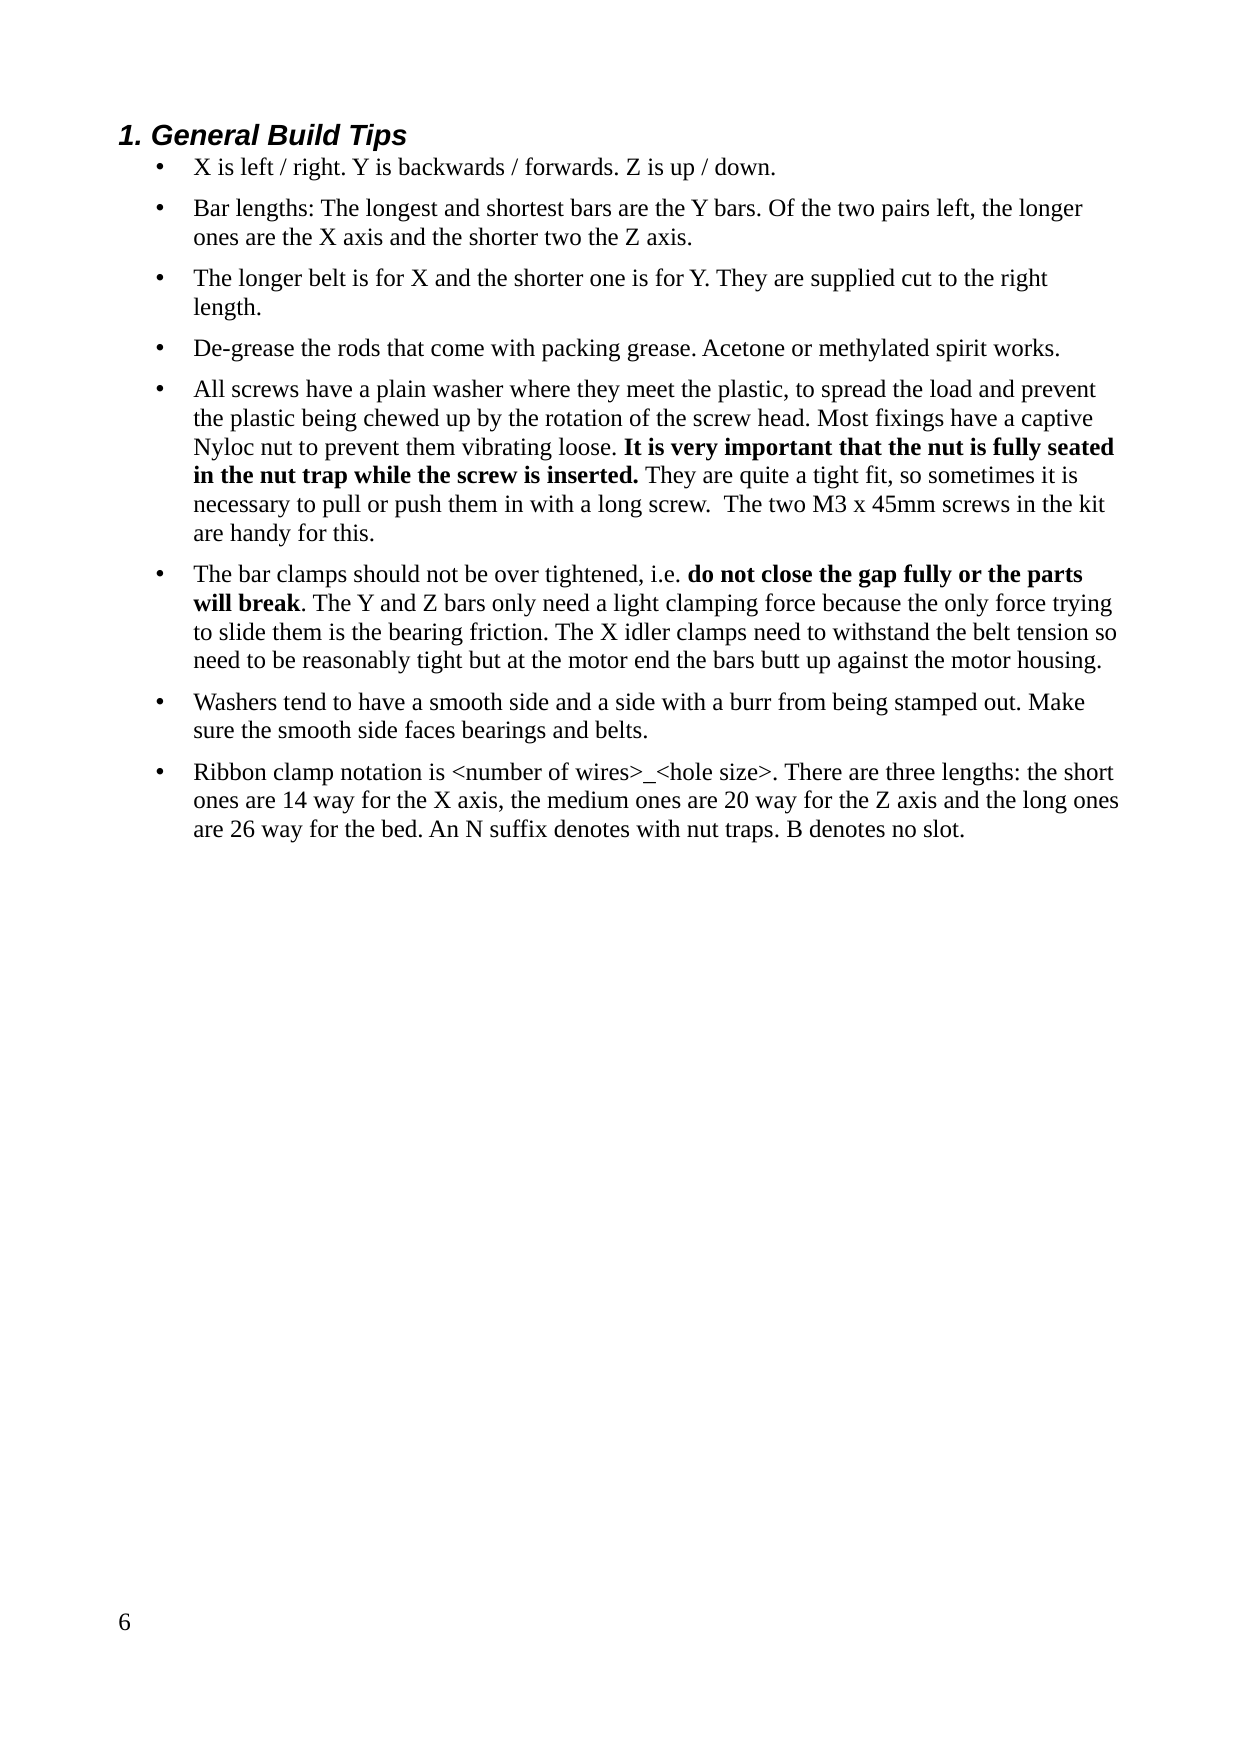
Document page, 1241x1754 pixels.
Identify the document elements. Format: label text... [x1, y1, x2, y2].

list Ribbon clamp notation is <number of wires>_<hole size>. There are three lengths: the short ones are 14 way for the X axis, the medium ones are 20 way for the Z axis and the long ones are 26 way for the bed. An N suffix denotes with nut traps. B denotes no slot. [156, 757, 1122, 843]
list De-grease the rods that come with packing grease. Acetone or methylated spirit works. [156, 333, 1122, 362]
list X is left / right. Y is backwards / forwards. Z is up / down. [156, 152, 1122, 180]
list All screws have a plain washer where they meet the plastic, to spread the load and prevent the plastic being chewed up by the rotation of the screw head. Most fixings have a captive Nyloc nut to prevent them vibrating loose. It is very important that the nut is fully seated in the nut trap while the screw is inserted. They are quite a tight fit, so sometimes it is necessary to pull or push them in with a long screw. The two M3 x 45mm screws in the kit are handy for this. [156, 374, 1122, 547]
list Washers tend to have a smooth side and a side with a burr from being stamped out. Make sure the smooth side faces bearings and belts. [156, 687, 1122, 744]
list The longer belt is for X and the shorter one is for Y. They are supplied cut to the right length. [156, 263, 1122, 320]
list The bar clamps should not be over tightened, i.e. do not close the gap fully or the parts will break. The Y and Z bars only need a light clamping force because the only force trying to slide them is the bearing friction. The X idler clamps need to withstand the belt tension so need to be reasonably tight but at the motor end the bars butt up against the motor housing. [156, 559, 1122, 674]
list Bar lengths: The longest and shortest bars are the Y bars. Of the two pairs left, the longer ones are the X axis and the shorter two the Z axis. [156, 193, 1122, 250]
subtitle General Build Tips [118, 118, 1122, 152]
